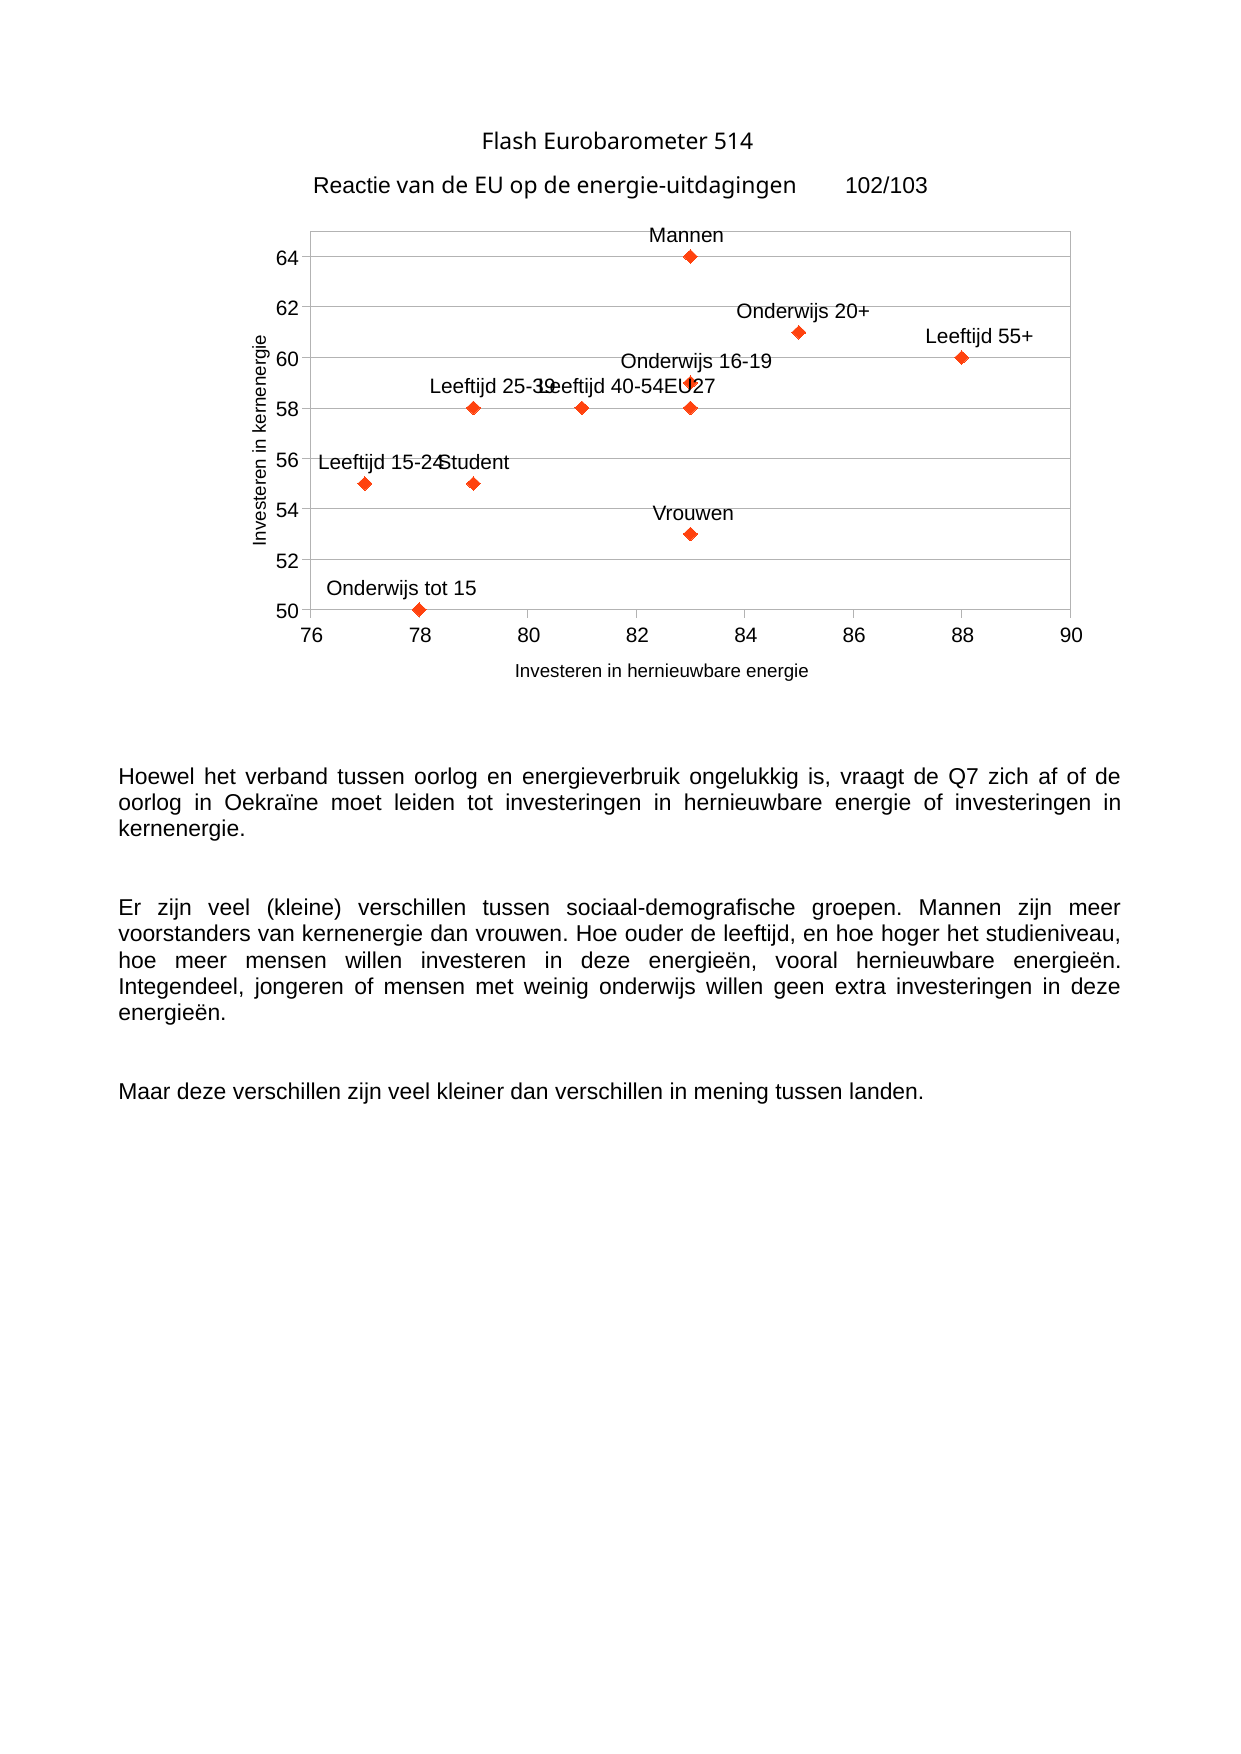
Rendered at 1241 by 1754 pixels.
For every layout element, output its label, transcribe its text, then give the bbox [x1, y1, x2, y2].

text Er zijn veel (kleine) verschillen tussen sociaal-demografische groepen. Mannen zijn meer voorstanders van kernenergie dan vrouwen. Hoe ouder de leeftijd, en hoe hoger het studieniveau, hoe meer mensen willen investeren in deze energieën, vooral hernieuwbare energieën. Integendeel, jongeren of mensen met weinig onderwijs willen geen extra investeringen in deze energieën. [118, 894, 1122, 1026]
text Hoewel het verband tussen oorlog en energieverbruik ongelukkig is, vraagt de Q7 zich af of de oorlog in Oekraïne moet leiden tot investeringen in hernieuwbare energie of investeringen in kernenergie. [118, 763, 1122, 842]
text Maar deze verschillen zijn veel kleiner dan verschillen in mening tussen landen. [118, 1078, 1122, 1104]
